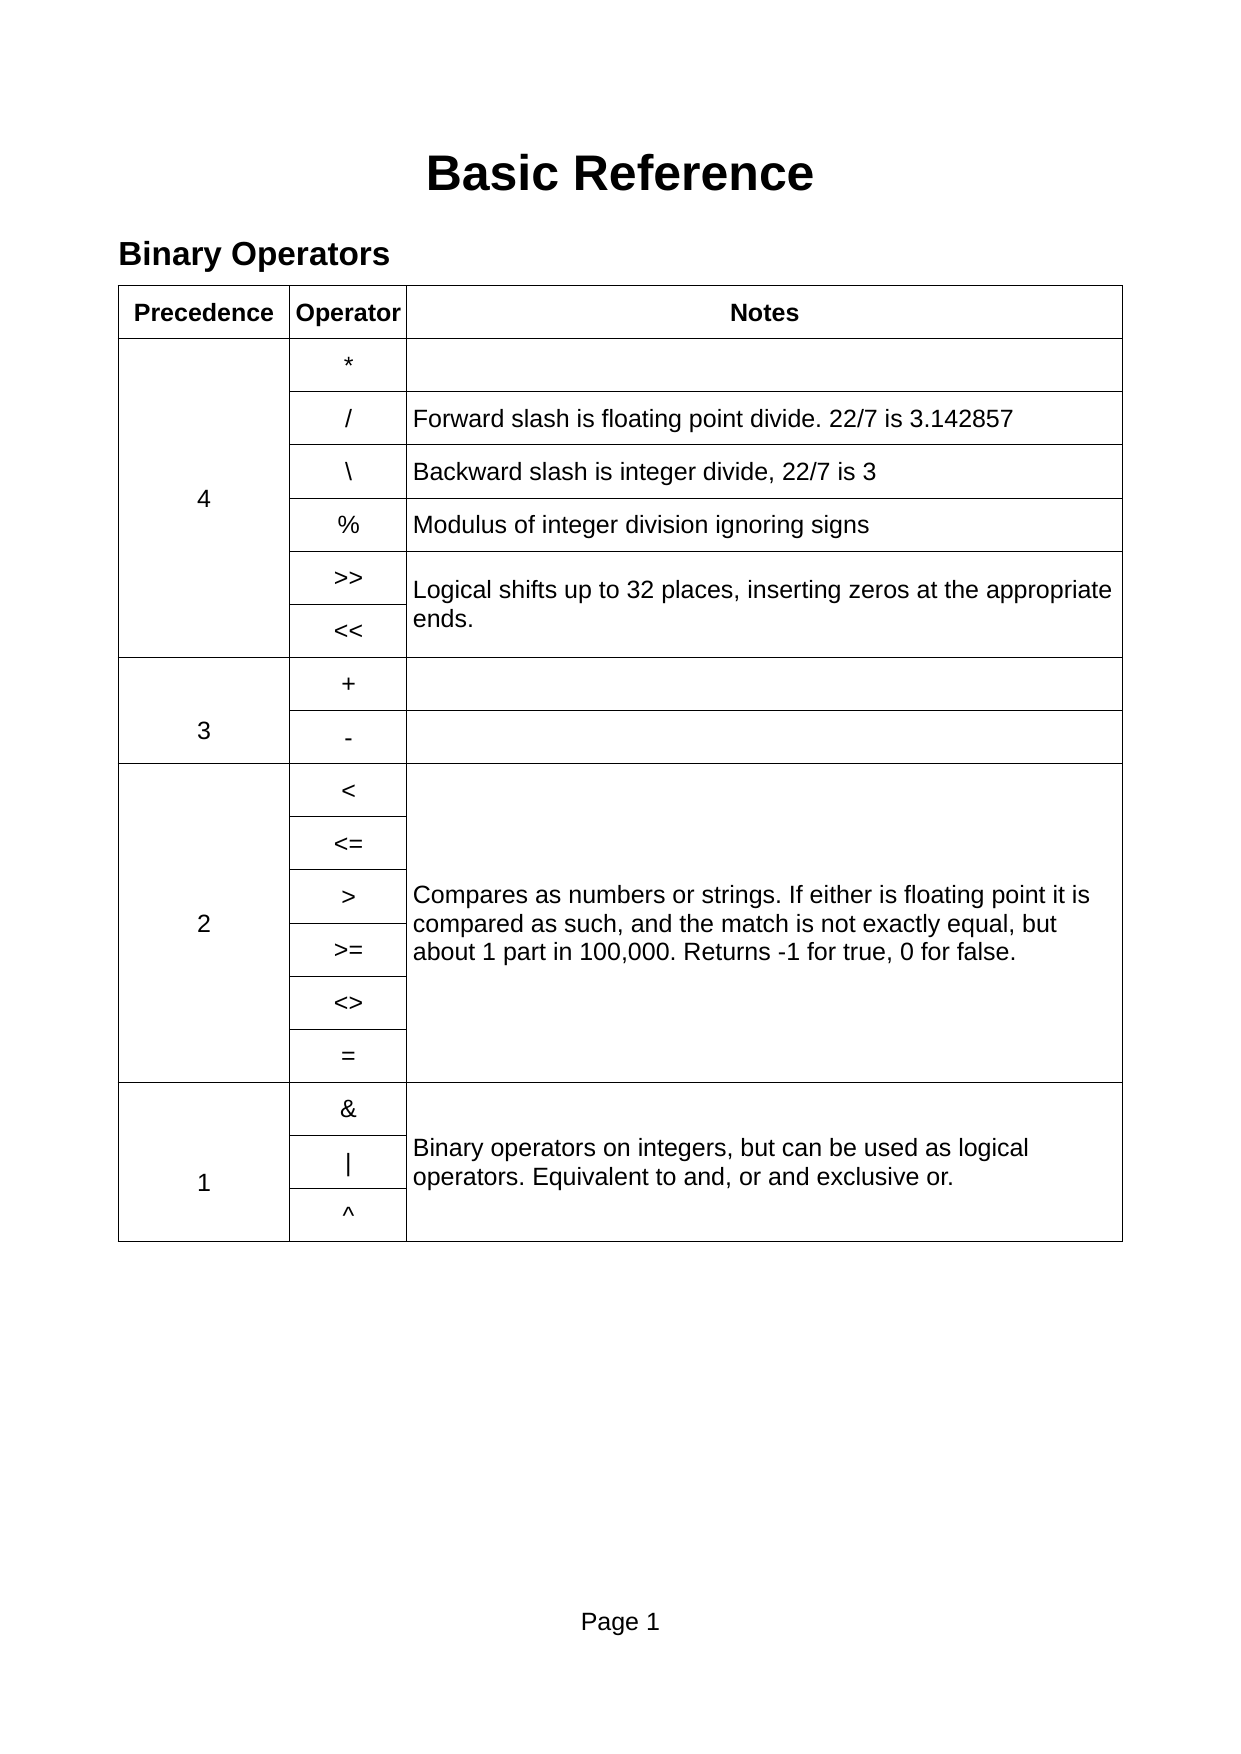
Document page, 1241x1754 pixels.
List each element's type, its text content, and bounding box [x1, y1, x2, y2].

table_cell + [290, 658, 406, 710]
table_cell ^ [290, 1189, 406, 1241]
table_cell | [290, 1136, 406, 1188]
table_cell Compares as numbers or strings. If either is floating point it is compared as such, and the match is not exactly equal, but about 1 part in 100,000. Returns -1 for true, 0 for false. [407, 764, 1122, 1082]
table_cell <> [290, 977, 406, 1029]
table_header Notes [407, 286, 1122, 338]
table_cell << [290, 605, 406, 657]
table_cell [407, 711, 1122, 763]
table_cell 1 [119, 1083, 289, 1241]
table_cell Forward slash is floating point divide. 22/7 is 3.142857 [407, 392, 1122, 444]
table_cell [407, 658, 1122, 710]
table_cell Binary operators on integers, but can be used as logical operators. Equivalent to and, or and exclusive or. [407, 1083, 1122, 1241]
subtitle Basic Reference [118, 143, 1122, 201]
table_cell 2 [119, 764, 289, 1082]
subtitle Binary Operators [118, 234, 1122, 272]
table_cell > [290, 870, 406, 922]
table_cell Backward slash is integer divide, 22/7 is 3 [407, 445, 1122, 497]
table_cell / [290, 392, 406, 444]
table_cell * [290, 339, 406, 391]
table_cell 3 [119, 658, 289, 763]
table_cell >= [290, 924, 406, 976]
table_cell Modulus of integer division ignoring signs [407, 499, 1122, 551]
table_cell \ [290, 445, 406, 497]
table_cell < [290, 764, 406, 816]
table_cell & [290, 1083, 406, 1135]
table_cell >> [290, 552, 406, 604]
table_header Operator [290, 286, 406, 338]
table_cell Logical shifts up to 32 places, inserting zeros at the appropriate ends. [407, 552, 1122, 657]
table_cell = [290, 1030, 406, 1082]
table_cell - [290, 711, 406, 763]
table_header Precedence [119, 286, 289, 338]
table_cell 4 [119, 339, 289, 657]
table_cell % [290, 499, 406, 551]
table_cell [407, 339, 1122, 391]
table_cell <= [290, 817, 406, 869]
